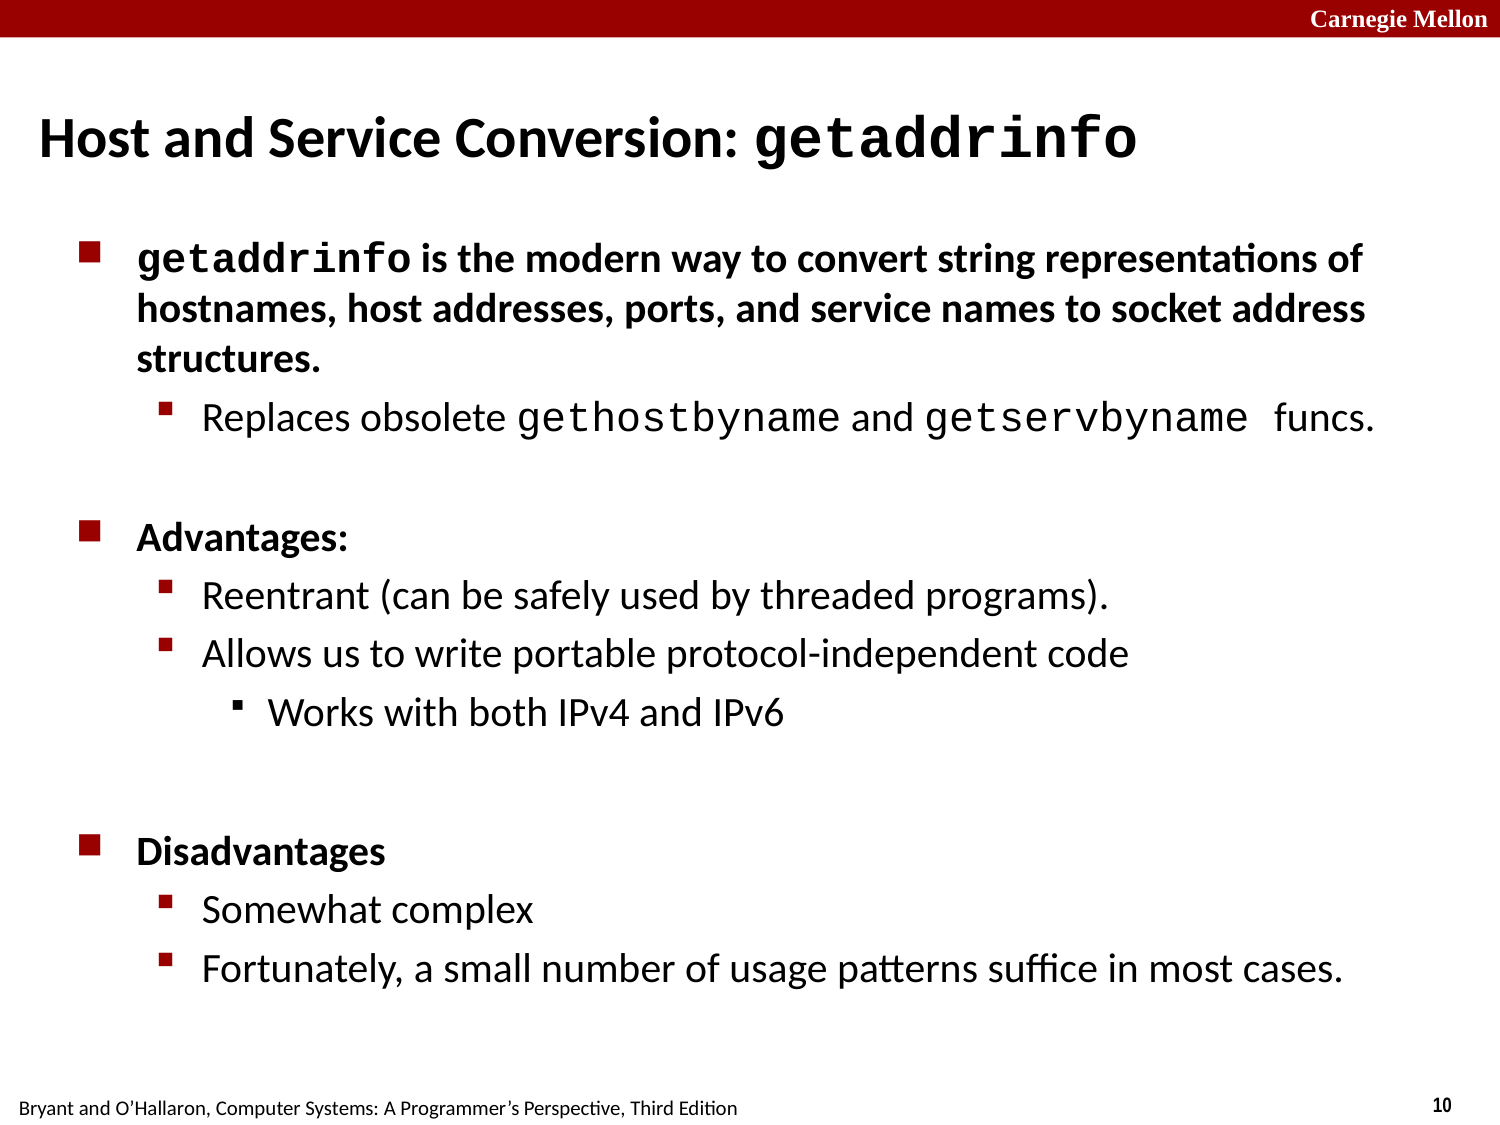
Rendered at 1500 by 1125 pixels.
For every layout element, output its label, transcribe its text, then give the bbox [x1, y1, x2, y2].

title Host and Service Conversion: getaddrinfo [24, 71, 1488, 197]
list getaddrinfo is the modern way to convert string representations of hostnames, host addresses, ports, and service names to socket address structures. Replaces obsolete gethostbyname and getservbyname funcs. Advantages: Reentrant (can be safely used by threaded programs). Allows us to write portable protocol-independent code Works with both IPv4 and IPv6 Disadvantages Somewhat complex Fortunately, a small number of usage patterns suffice in most cases. [65, 223, 1450, 1088]
